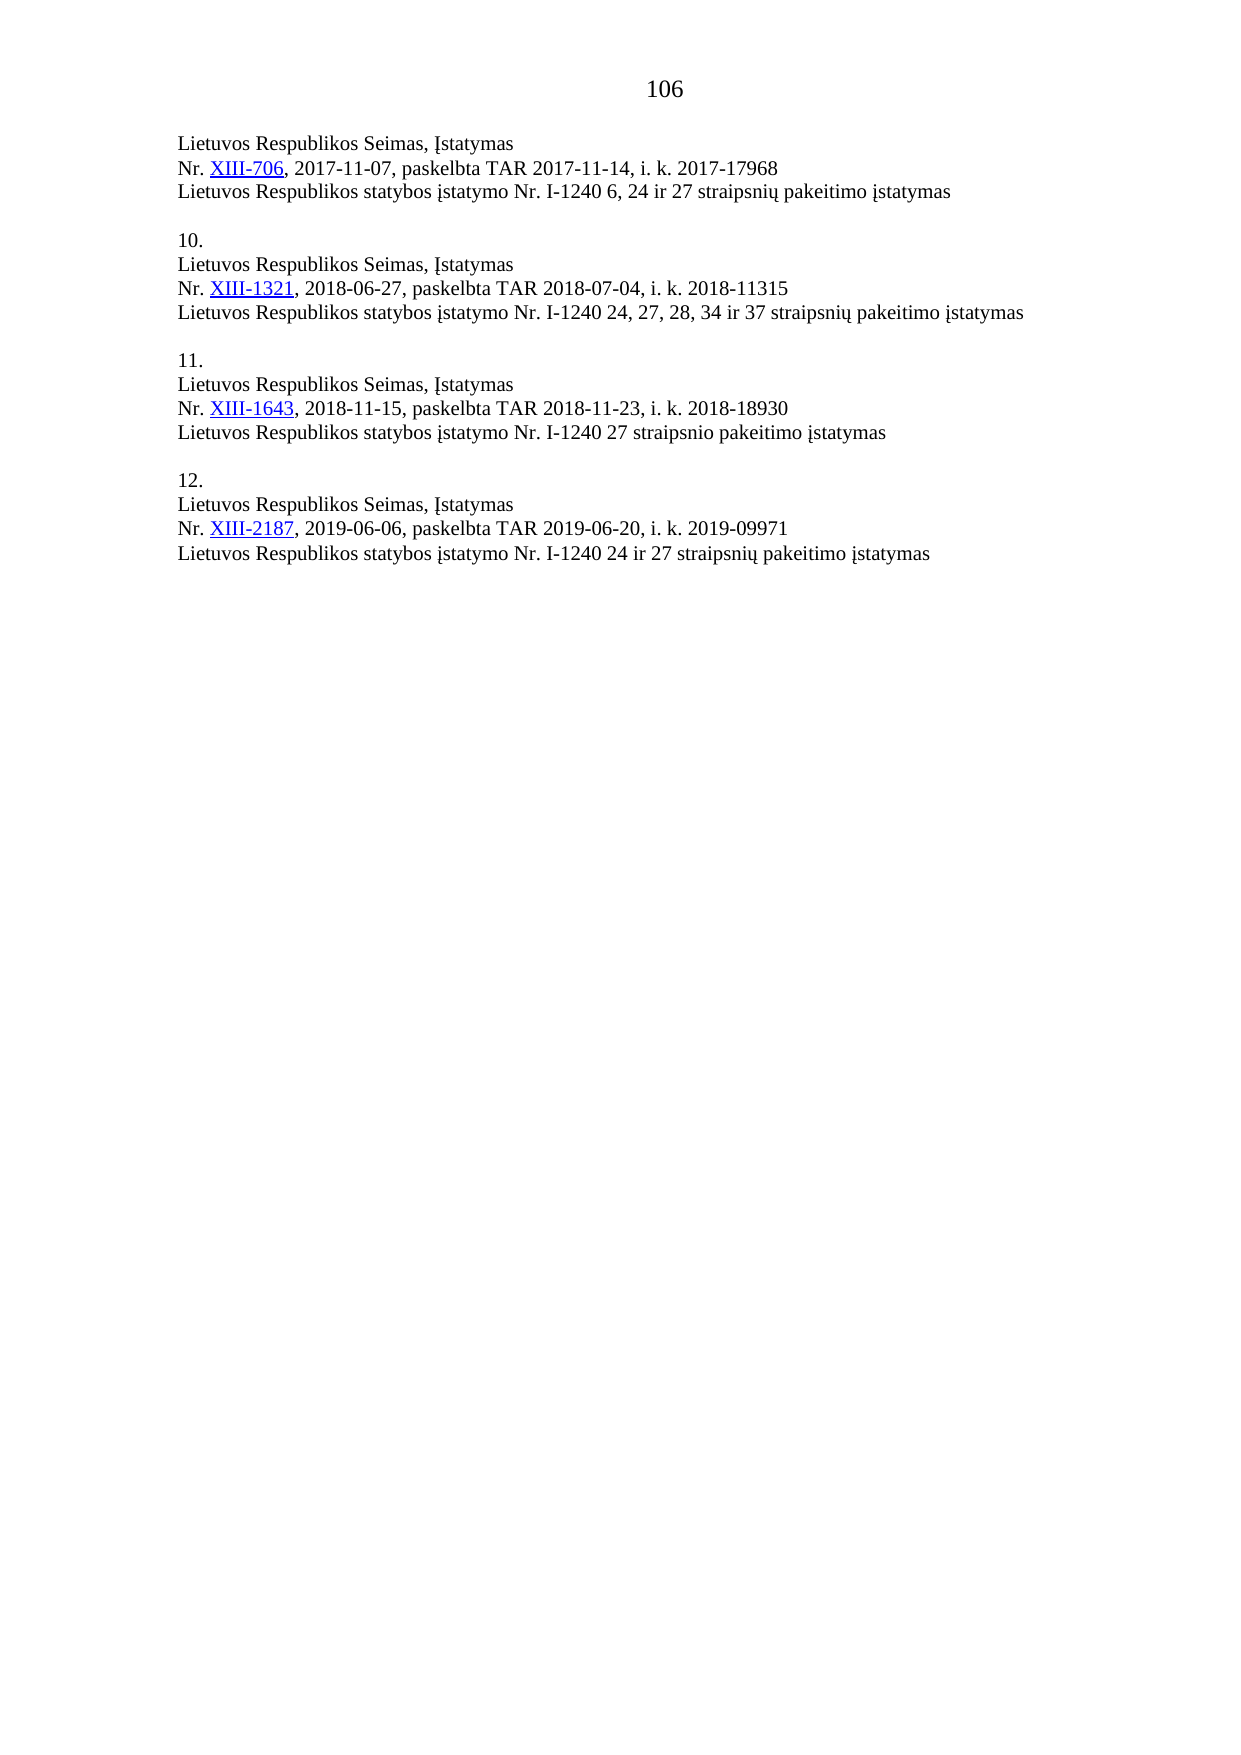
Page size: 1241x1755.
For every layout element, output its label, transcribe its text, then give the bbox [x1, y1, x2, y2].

text Nr. XIII-2187, 2019-06-06, paskelbta TAR 2019-06-20, i. k. 2019-09971 [177, 516, 1152, 540]
text Lietuvos Respublikos Seimas, Įstatymas [177, 492, 1152, 516]
text Lietuvos Respublikos statybos įstatymo Nr. I-1240 24, 27, 28, 34 ir 37 straipsnių pakeitimo įstatymas [177, 300, 1152, 324]
text Lietuvos Respublikos statybos įstatymo Nr. I-1240 27 straipsnio pakeitimo įstatymas [177, 420, 1152, 444]
text Nr. XIII-1321, 2018-06-27, paskelbta TAR 2018-07-04, i. k. 2018-11315 [177, 276, 1152, 300]
text Lietuvos Respublikos Seimas, Įstatymas [177, 131, 1152, 155]
text Lietuvos Respublikos statybos įstatymo Nr. I-1240 24 ir 27 straipsnių pakeitimo įstatymas [177, 540, 1152, 564]
text Nr. XIII-706, 2017-11-07, paskelbta TAR 2017-11-14, i. k. 2017-17968 [177, 155, 1152, 179]
text 12. [177, 468, 1152, 492]
text 11. [177, 348, 1152, 372]
text Nr. XIII-1643, 2018-11-15, paskelbta TAR 2018-11-23, i. k. 2018-18930 [177, 396, 1152, 420]
text Lietuvos Respublikos Seimas, Įstatymas [177, 252, 1152, 276]
text Lietuvos Respublikos statybos įstatymo Nr. I-1240 6, 24 ir 27 straipsnių pakeitimo įstatymas [177, 179, 1152, 203]
text 10. [177, 228, 1152, 252]
text Lietuvos Respublikos Seimas, Įstatymas [177, 372, 1152, 396]
